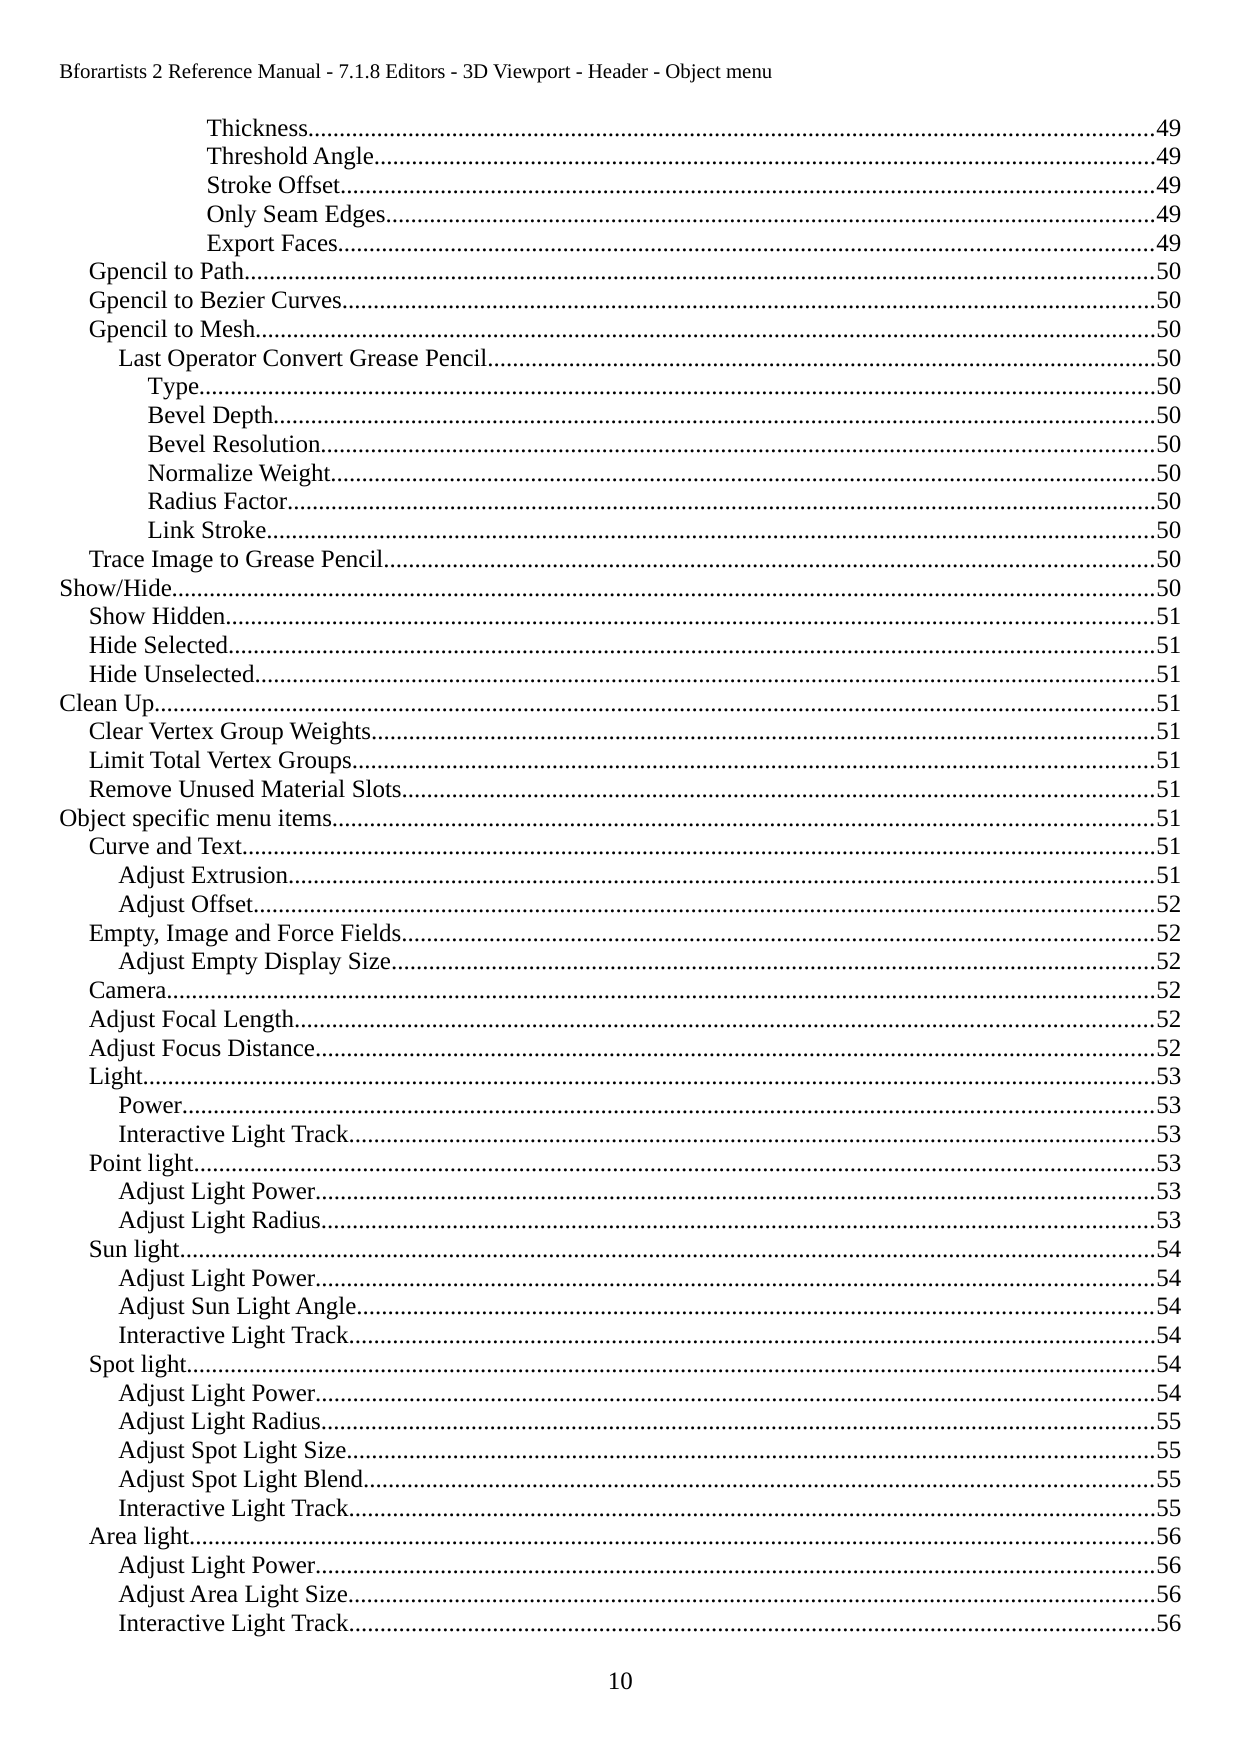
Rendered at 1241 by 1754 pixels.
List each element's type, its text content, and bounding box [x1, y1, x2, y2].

text Object specific menu items 51 [59, 803, 1181, 831]
text Hide Unselected 51 [88, 659, 1181, 688]
text Sun light 54 [88, 1234, 1181, 1263]
text Adjust Sun Light Angle 54 [118, 1291, 1181, 1320]
text Limit Total Vertex Groups 51 [88, 745, 1181, 774]
text Camera 52 [88, 975, 1181, 1004]
text Normalize Weight 50 [147, 458, 1181, 486]
text Curve and Text 51 [88, 831, 1181, 860]
text Export Faces 49 [206, 228, 1181, 256]
text Thickness 49 [206, 113, 1181, 141]
text Clean Up 51 [59, 688, 1181, 716]
text Type 50 [147, 371, 1181, 400]
text Show/Hide 50 [59, 573, 1181, 601]
text Light 53 [88, 1061, 1181, 1090]
text Power 53 [118, 1090, 1181, 1119]
text Interactive Light Track 53 [118, 1119, 1181, 1148]
text Empty, Image and Force Fields 52 [88, 918, 1181, 946]
text Adjust Light Power 54 [118, 1263, 1181, 1291]
text Area light 56 [88, 1521, 1181, 1550]
text Only Seam Edges 49 [206, 199, 1181, 228]
text Stroke Offset 49 [206, 170, 1181, 199]
text Bevel Depth 50 [147, 400, 1181, 429]
text Adjust Focal Length 52 [88, 1004, 1181, 1033]
text Clear Vertex Group Weights 51 [88, 716, 1181, 745]
text Adjust Offset 52 [118, 889, 1181, 918]
text Adjust Spot Light Blend 55 [118, 1464, 1181, 1493]
text Adjust Light Power 53 [118, 1176, 1181, 1205]
text Adjust Area Light Size 56 [118, 1579, 1181, 1608]
text Adjust Light Radius 55 [118, 1406, 1181, 1435]
text Bevel Resolution 50 [147, 429, 1181, 458]
text Interactive Light Track 55 [118, 1493, 1181, 1521]
text Link Stroke 50 [147, 515, 1181, 544]
text Gpencil to Bezier Curves 50 [88, 285, 1181, 314]
text Spot light 54 [88, 1349, 1181, 1378]
text Gpencil to Mesh 50 [88, 314, 1181, 343]
text Interactive Light Track 54 [118, 1320, 1181, 1349]
text Adjust Light Power 54 [118, 1378, 1181, 1406]
text Adjust Spot Light Size 55 [118, 1435, 1181, 1464]
text Last Operator Convert Grease Pencil 50 [118, 343, 1181, 371]
text Radius Factor 50 [147, 486, 1181, 515]
text Adjust Extrusion 51 [118, 860, 1181, 889]
text Adjust Focus Distance 52 [88, 1033, 1181, 1061]
text Interactive Light Track 56 [118, 1608, 1181, 1636]
text Adjust Light Radius 53 [118, 1205, 1181, 1234]
text Threshold Angle 49 [206, 141, 1181, 170]
text Show Hidden 51 [88, 601, 1181, 630]
text Hide Selected 51 [88, 630, 1181, 659]
text Remove Unused Material Slots 51 [88, 774, 1181, 803]
text Adjust Light Power 56 [118, 1550, 1181, 1579]
text Adjust Empty Display Size 52 [118, 946, 1181, 975]
text Gpencil to Path 50 [88, 256, 1181, 285]
text Trace Image to Grease Pencil 50 [88, 544, 1181, 573]
text Point light 53 [88, 1148, 1181, 1176]
